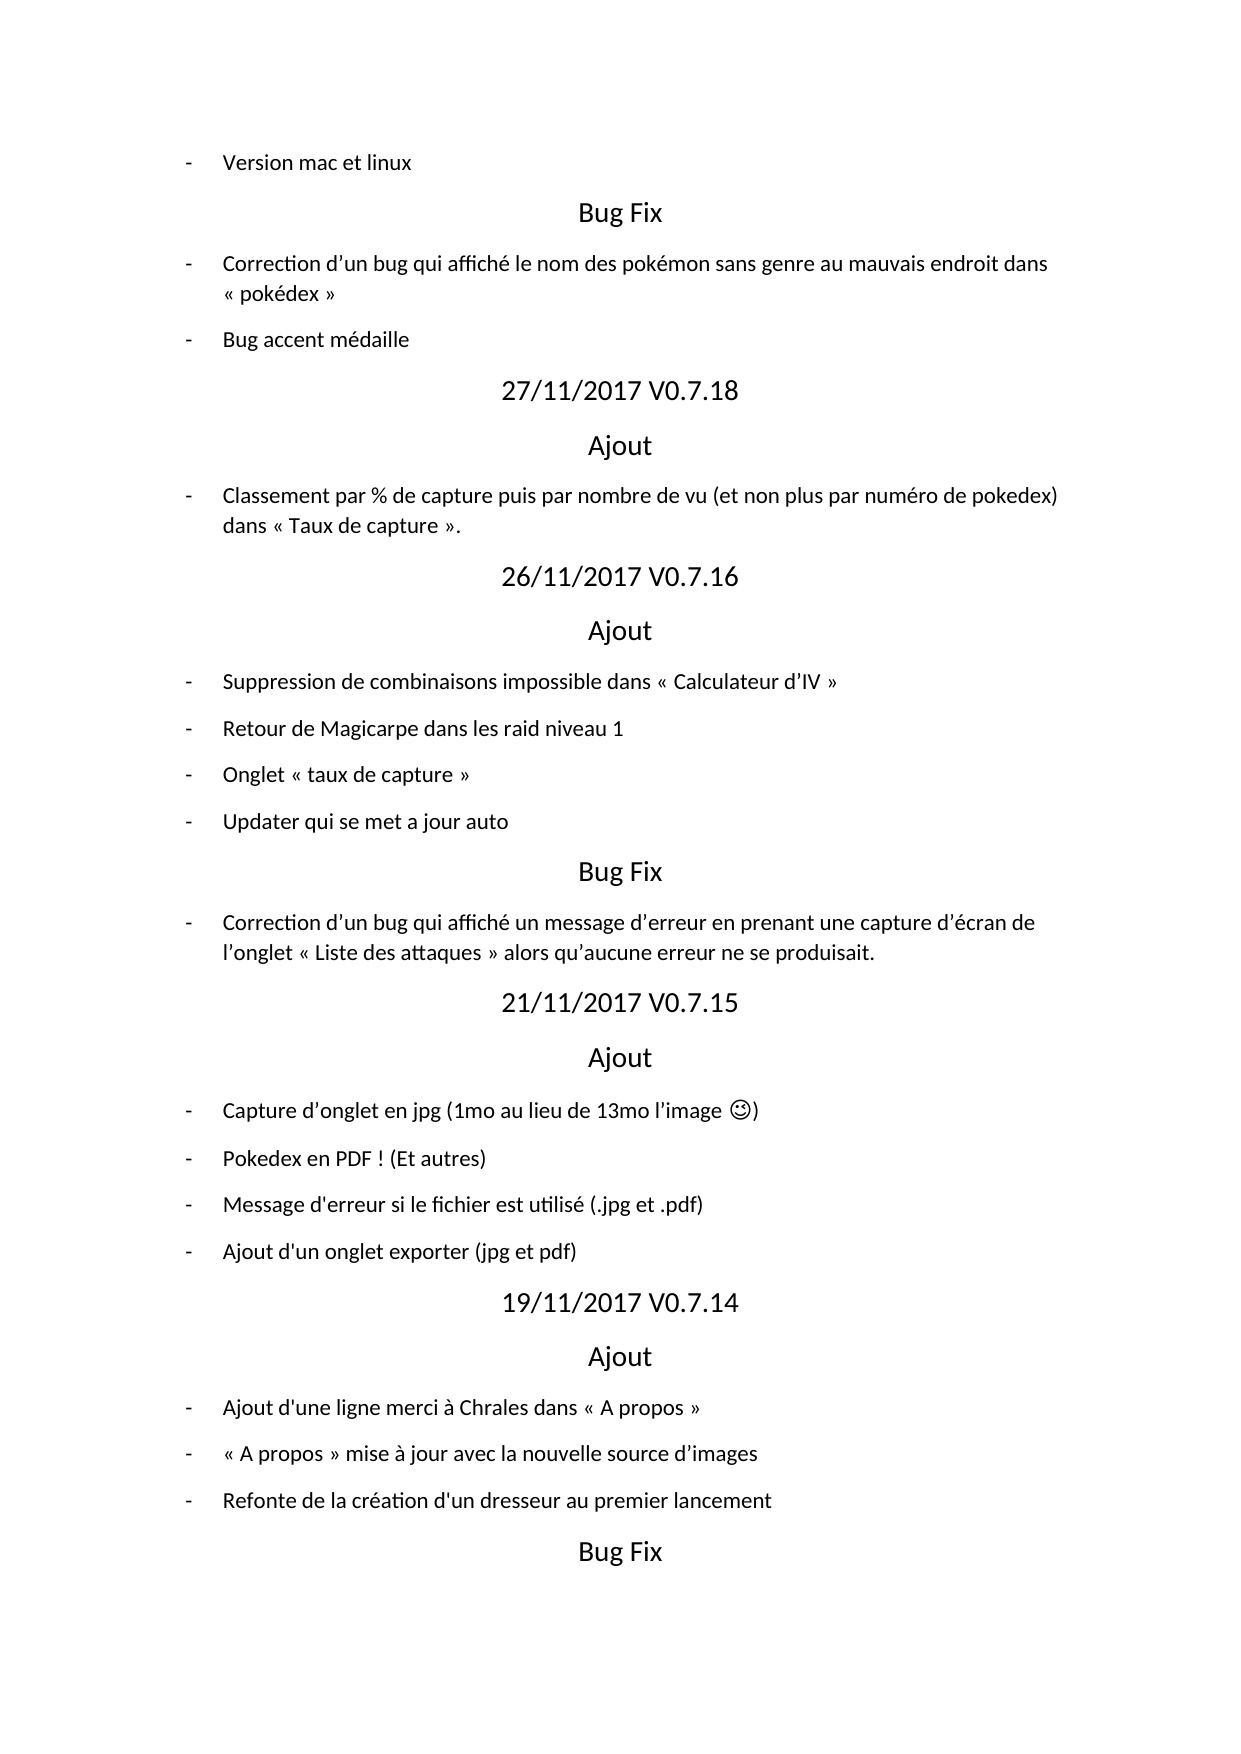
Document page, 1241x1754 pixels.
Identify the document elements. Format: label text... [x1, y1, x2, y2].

list Ajout d'un onglet exporter (jpg et pdf) [185, 1237, 1093, 1265]
text Ajout [148, 1338, 1093, 1374]
text Ajout [148, 427, 1093, 462]
list Refonte de la création d'un dresseur au premier lancement [185, 1486, 1093, 1514]
text 27/11/2017 V0.7.18 [148, 372, 1093, 407]
text Bug Fix [148, 853, 1093, 889]
text 26/11/2017 V0.7.16 [148, 558, 1093, 593]
list Updater qui se met a jour auto [185, 807, 1093, 835]
list Ajout d'une ligne merci à Chrales dans « A propos » [185, 1393, 1093, 1421]
list « A propos » mise à jour avec la nouvelle source d’images [185, 1439, 1093, 1468]
list Bug accent médaille [185, 325, 1093, 353]
list Suppression de combinaisons impossible dans « Calculateur d’IV » [185, 667, 1093, 695]
text 19/11/2017 V0.7.14 [148, 1284, 1093, 1319]
text Ajout [148, 1039, 1093, 1075]
text Bug Fix [148, 194, 1093, 230]
list Version mac et linux [185, 148, 1093, 176]
text 21/11/2017 V0.7.15 [148, 984, 1093, 1020]
list Message d'erreur si le fichier est utilisé (.jpg et .pdf) [185, 1191, 1093, 1218]
list Capture d’onglet en jpg (1mo au lieu de 13mo l’image 😉) [185, 1094, 1093, 1125]
list Onglet « taux de capture » [185, 760, 1093, 788]
text Bug Fix [148, 1533, 1093, 1568]
list Correction d’un bug qui affiché un message d’erreur en prenant une capture d’écran de l’onglet « Liste des attaques » alors qu’aucune erreur ne se produisait. [185, 908, 1093, 966]
list Classement par % de capture puis par nombre de vu (et non plus par numéro de pokedex) dans « Taux de capture ». [185, 481, 1093, 539]
list Retour de Magicarpe dans les raid niveau 1 [185, 714, 1093, 742]
text Ajout [148, 612, 1093, 648]
list Pokedex en PDF ! (Et autres) [185, 1144, 1093, 1172]
list Correction d’un bug qui affiché le nom des pokémon sans genre au mauvais endroit dans « pokédex » [185, 249, 1093, 307]
